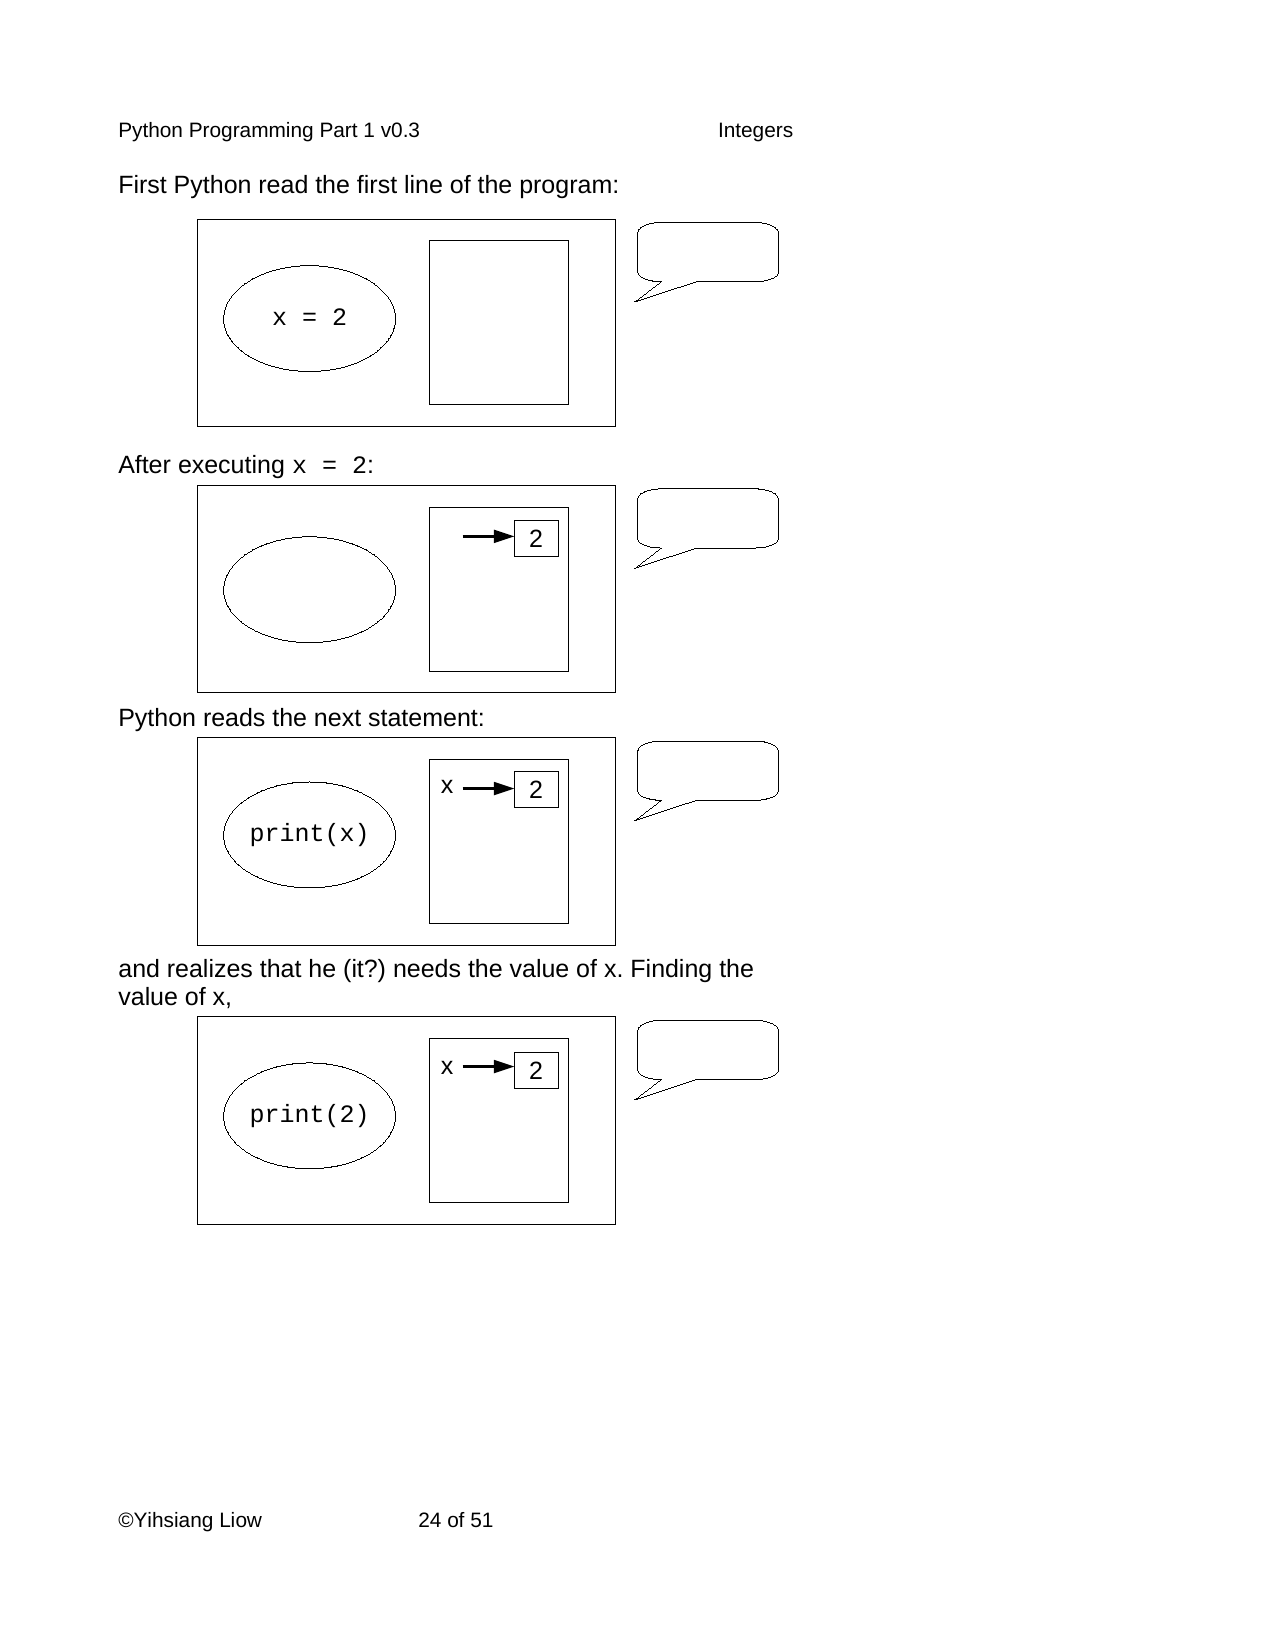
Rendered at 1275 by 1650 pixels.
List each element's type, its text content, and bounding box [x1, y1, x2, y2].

text Python reads the next statement: [118, 704, 793, 732]
text After executing x = 2: [118, 450, 793, 508]
text First Python read the first line of the program: [118, 171, 793, 199]
text and realizes that he (it?) needs the value of x. Finding the value of x, [118, 955, 793, 1011]
